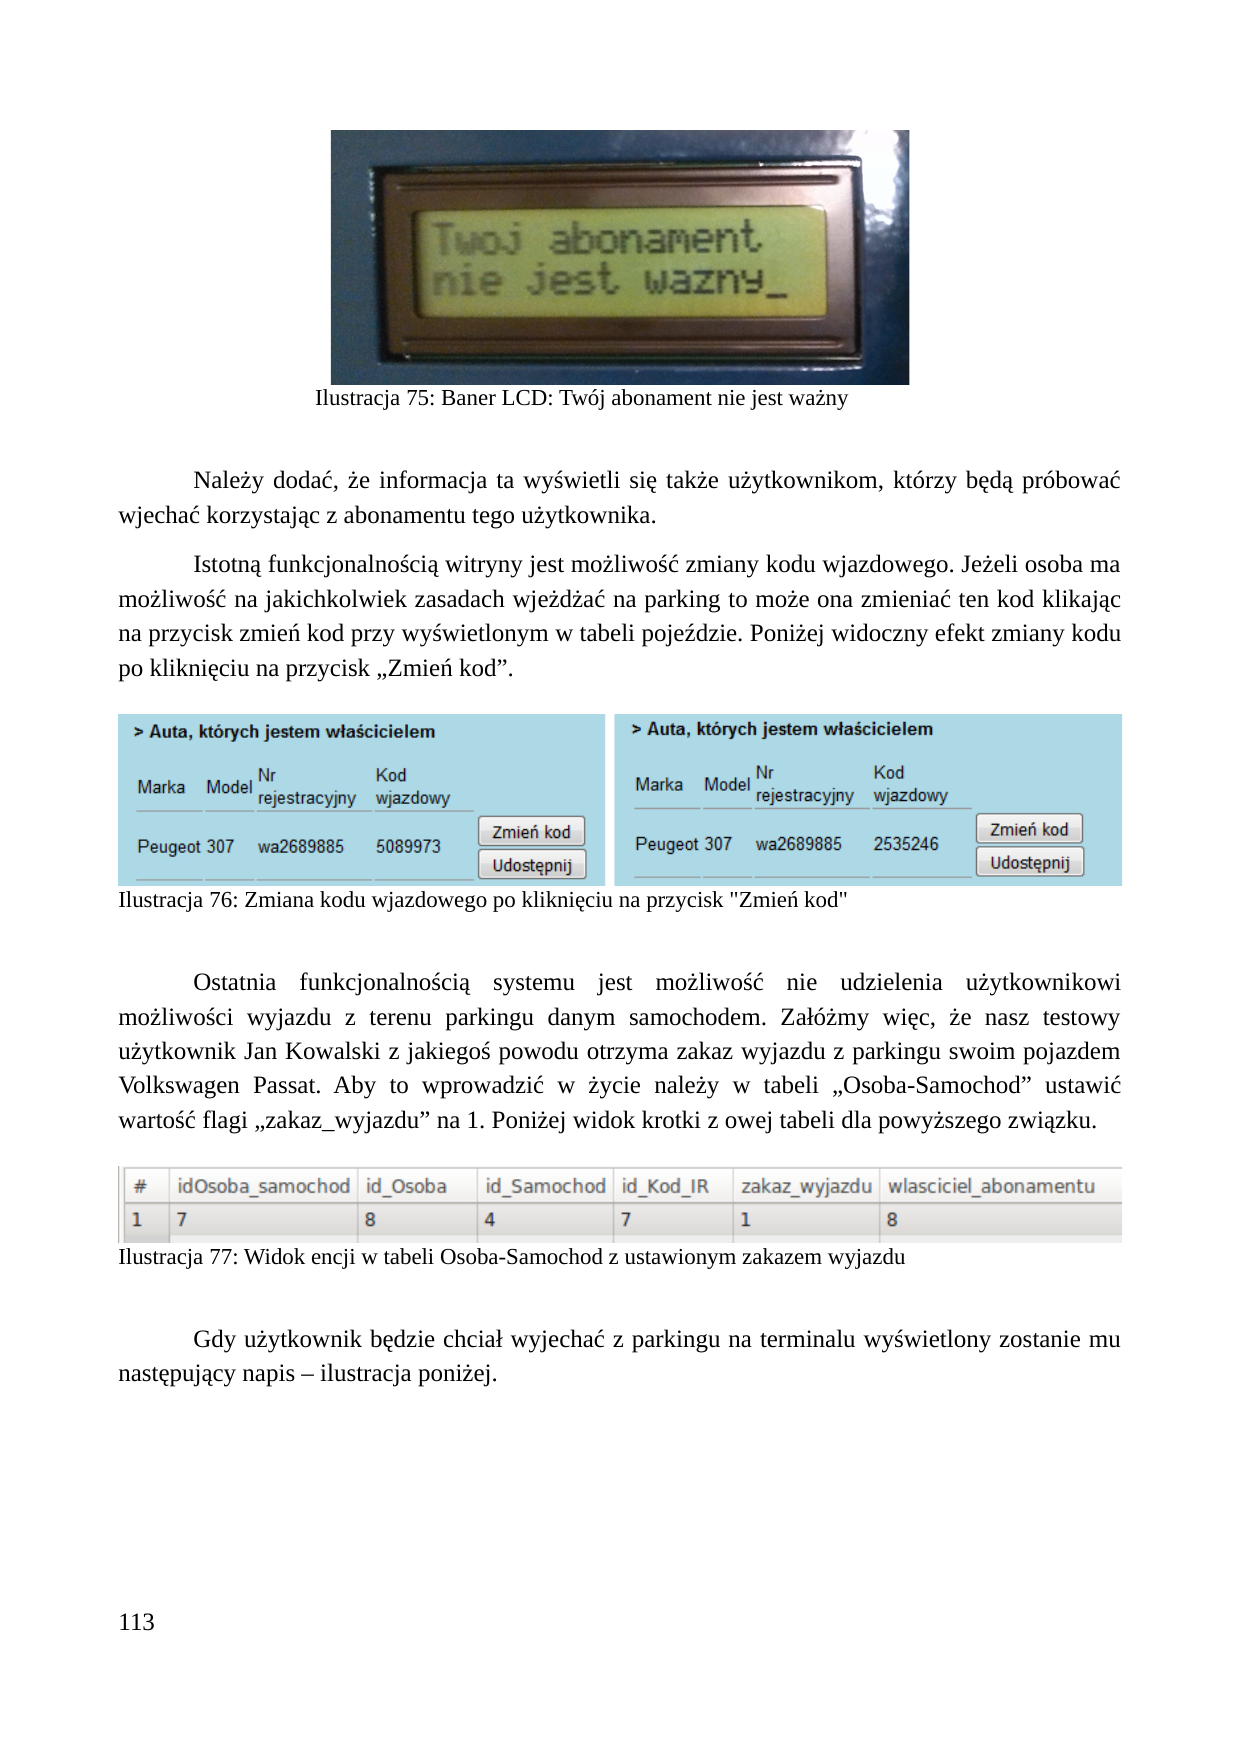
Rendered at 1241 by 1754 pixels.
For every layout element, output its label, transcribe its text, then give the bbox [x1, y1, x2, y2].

text Ilustracja 75: Baner LCD: Twój abonament nie jest ważny [315, 385, 925, 411]
picture [118, 714, 1123, 886]
text Ostatnia funkcjonalnością systemu jest możliwość nie udzielenia użytkownikowi możliwości wyjazdu z terenu parkingu danym samochodem. Załóżmy więc, że nasz testowy użytkownik Jan Kowalski z jakiegoś powodu otrzyma zakaz wyjazdu z parkingu swoim pojazdem Volkswagen Passat. Aby to wprowadzić w życie należy w tabeli „Osoba-Samochod” ustawić wartość flagi „zakaz_wyjazdu” na 1. Poniżej widok krotki z owej tabeli dla powyższego związku. [118, 967, 1122, 1134]
picture [118, 1166, 1123, 1243]
text Ilustracja 77: Widok encji w tabeli Osoba-Samochod z ustawionym zakazem wyjazdu [118, 1243, 1122, 1269]
text Istotną funkcjonalnością witryny jest możliwość zmiany kodu wjazdowego. Jeżeli osoba ma możliwość na jakichkolwiek zasadach wjeżdżać na parking to może ona zmieniać ten kod klikając na przycisk zmień kod przy wyświetlonym w tabeli pojeździe. Poniżej widoczny efekt zmiany kodu po kliknięciu na przycisk „Zmień kod”. [118, 549, 1122, 681]
picture [330, 130, 910, 385]
text Gdy użytkownik będzie chciał wyjechać z parkingu na terminalu wyświetlony zostanie mu następujący napis – ilustracja poniżej. [118, 1324, 1122, 1387]
text Ilustracja 76: Zmiana kodu wjazdowego po kliknięciu na przycisk "Zmień kod" [118, 886, 1122, 912]
text Należy dodać, że informacja ta wyświetli się także użytkownikom, którzy będą próbować wjechać korzystając z abonamentu tego użytkownika. [118, 466, 1122, 529]
